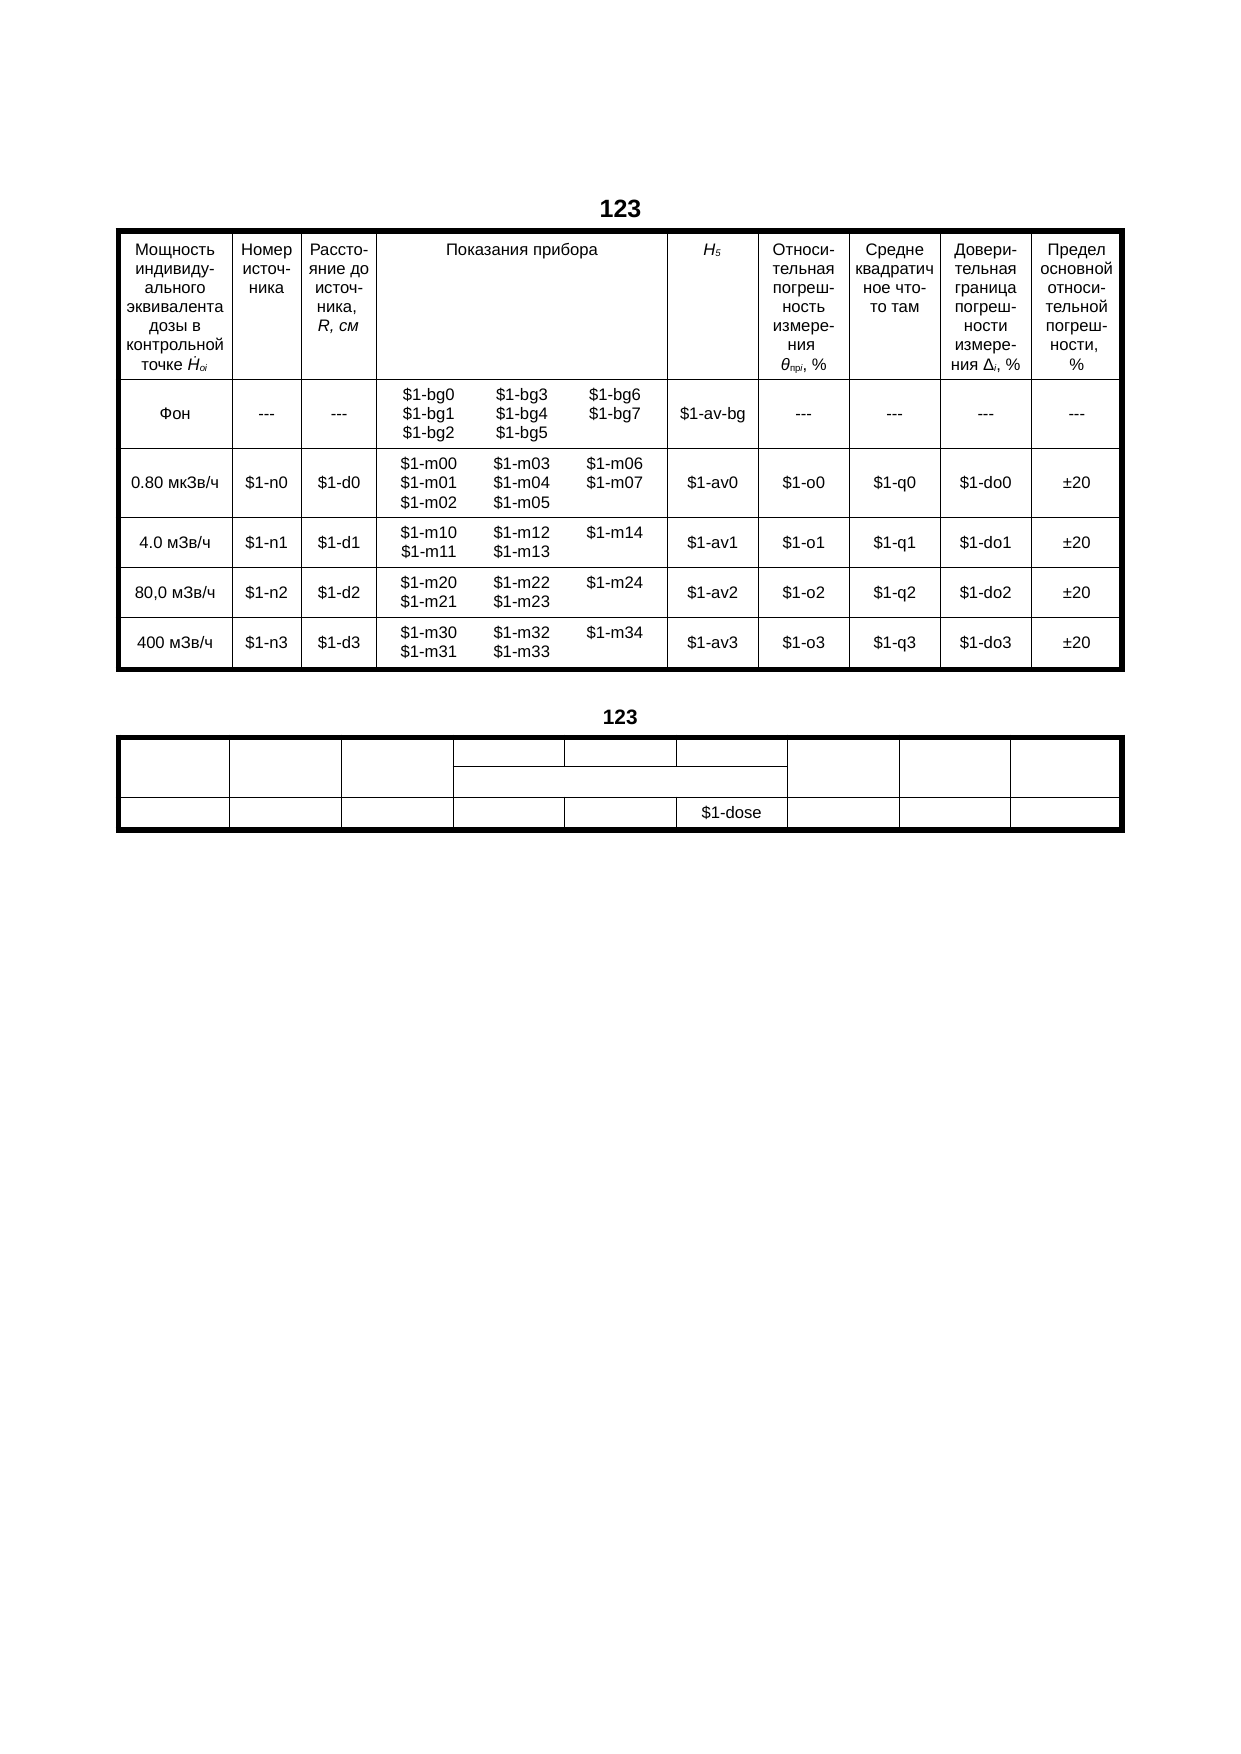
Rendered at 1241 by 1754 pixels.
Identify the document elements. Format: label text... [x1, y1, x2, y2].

table_cell $1-m00 $1-m01 $1-m02 $1-m03 $1-m04 $1-m05 $1-m06 $1-m07 [377, 449, 667, 517]
table_cell [1011, 798, 1119, 827]
table_cell $1-o3 [759, 618, 849, 667]
table_cell [454, 740, 564, 766]
table_cell $1-m30 $1-m31 $1-m32 $1-m33 $1-m34 [377, 618, 667, 667]
table_cell [565, 798, 676, 827]
table_cell $1-n0 [233, 449, 301, 517]
table_cell [1011, 740, 1119, 797]
table_cell [342, 798, 453, 827]
table_cell $1-q2 [850, 568, 940, 617]
table_cell $1-dose [677, 798, 787, 827]
table_cell ±20 [1032, 618, 1119, 667]
table_cell $1-o2 [759, 568, 849, 617]
table_cell --- [1032, 380, 1119, 448]
table_cell $1-o1 [759, 518, 849, 567]
table_cell $1-q1 [850, 518, 940, 567]
table_cell [230, 798, 341, 827]
table_cell $1-q0 [850, 449, 940, 517]
table_cell ±20 [1032, 568, 1119, 617]
table_cell $1-av2 [668, 568, 758, 617]
table_cell $1-m20 $1-m21 $1-m22 $1-m23 $1-m24 [377, 568, 667, 617]
table_header 123 [118, 188, 1122, 228]
table_cell $1-d1 [302, 518, 376, 567]
table_cell $1-n1 [233, 518, 301, 567]
table_cell $1-n3 [233, 618, 301, 667]
table_cell [788, 740, 899, 797]
table_cell $1-bg0 $1-bg1 $1-bg2 $1-bg3 $1-bg4 $1-bg5 $1-bg6 $1-bg7 [377, 380, 667, 448]
table_cell $1-do3 [941, 618, 1031, 667]
table_cell [565, 740, 676, 766]
table_cell $1-av1 [668, 518, 758, 567]
table_cell $1-d2 [302, 568, 376, 617]
table_cell [121, 798, 229, 827]
table_header 123 [118, 699, 1122, 734]
table_cell [342, 740, 453, 797]
table_cell H5 [668, 234, 758, 379]
table_cell Довери-тельная граница погреш-ности измере-ния Δi, % [941, 234, 1031, 379]
table_cell Предел основной относи-тельной погреш-ности, % [1032, 234, 1119, 379]
table_cell $1-av0 [668, 449, 758, 517]
table_cell $1-d0 [302, 449, 376, 517]
table_cell $1-do0 [941, 449, 1031, 517]
table_cell $1-av-bg [668, 380, 758, 448]
table_cell [454, 767, 787, 797]
table_cell --- [941, 380, 1031, 448]
table_cell ±20 [1032, 449, 1119, 517]
table_cell [900, 798, 1010, 827]
table_cell $1-do1 [941, 518, 1031, 567]
table_cell Фон [121, 380, 232, 448]
table_cell [230, 740, 341, 797]
table_cell $1-d3 [302, 618, 376, 667]
table_cell [454, 798, 564, 827]
table_cell --- [850, 380, 940, 448]
table_cell --- [233, 380, 301, 448]
table_cell $1-do2 [941, 568, 1031, 617]
table_cell 80,0 мЗв/ч [121, 568, 232, 617]
table_cell $1-q3 [850, 618, 940, 667]
table_cell [900, 740, 1010, 797]
table_cell [677, 740, 787, 766]
table_cell $1-o0 [759, 449, 849, 517]
table_cell Мощность индивиду-ального эквивалента дозы в контрольной точке Ḣoi [121, 234, 232, 379]
table_cell Средне квадратичное что-то там [850, 234, 940, 379]
table_cell --- [759, 380, 849, 448]
table_cell $1-n2 [233, 568, 301, 617]
table_cell $1-av3 [668, 618, 758, 667]
table_cell ±20 [1032, 518, 1119, 567]
table_cell [121, 740, 229, 797]
table_cell [788, 798, 899, 827]
table_cell Относи-тельная погреш-ность измере-ния θпрi, % [759, 234, 849, 379]
table_cell Показания прибора [377, 234, 667, 379]
table_cell Номер источ-ника [233, 234, 301, 379]
table_cell --- [302, 380, 376, 448]
table_cell 4.0 мЗв/ч [121, 518, 232, 567]
table_cell $1-m10 $1-m11 $1-m12 $1-m13 $1-m14 [377, 518, 667, 567]
table_cell Рассто-яние до источ-ника, R, см [302, 234, 376, 379]
table_cell 400 мЗв/ч [121, 618, 232, 667]
table_cell 0.80 мкЗв/ч [121, 449, 232, 517]
